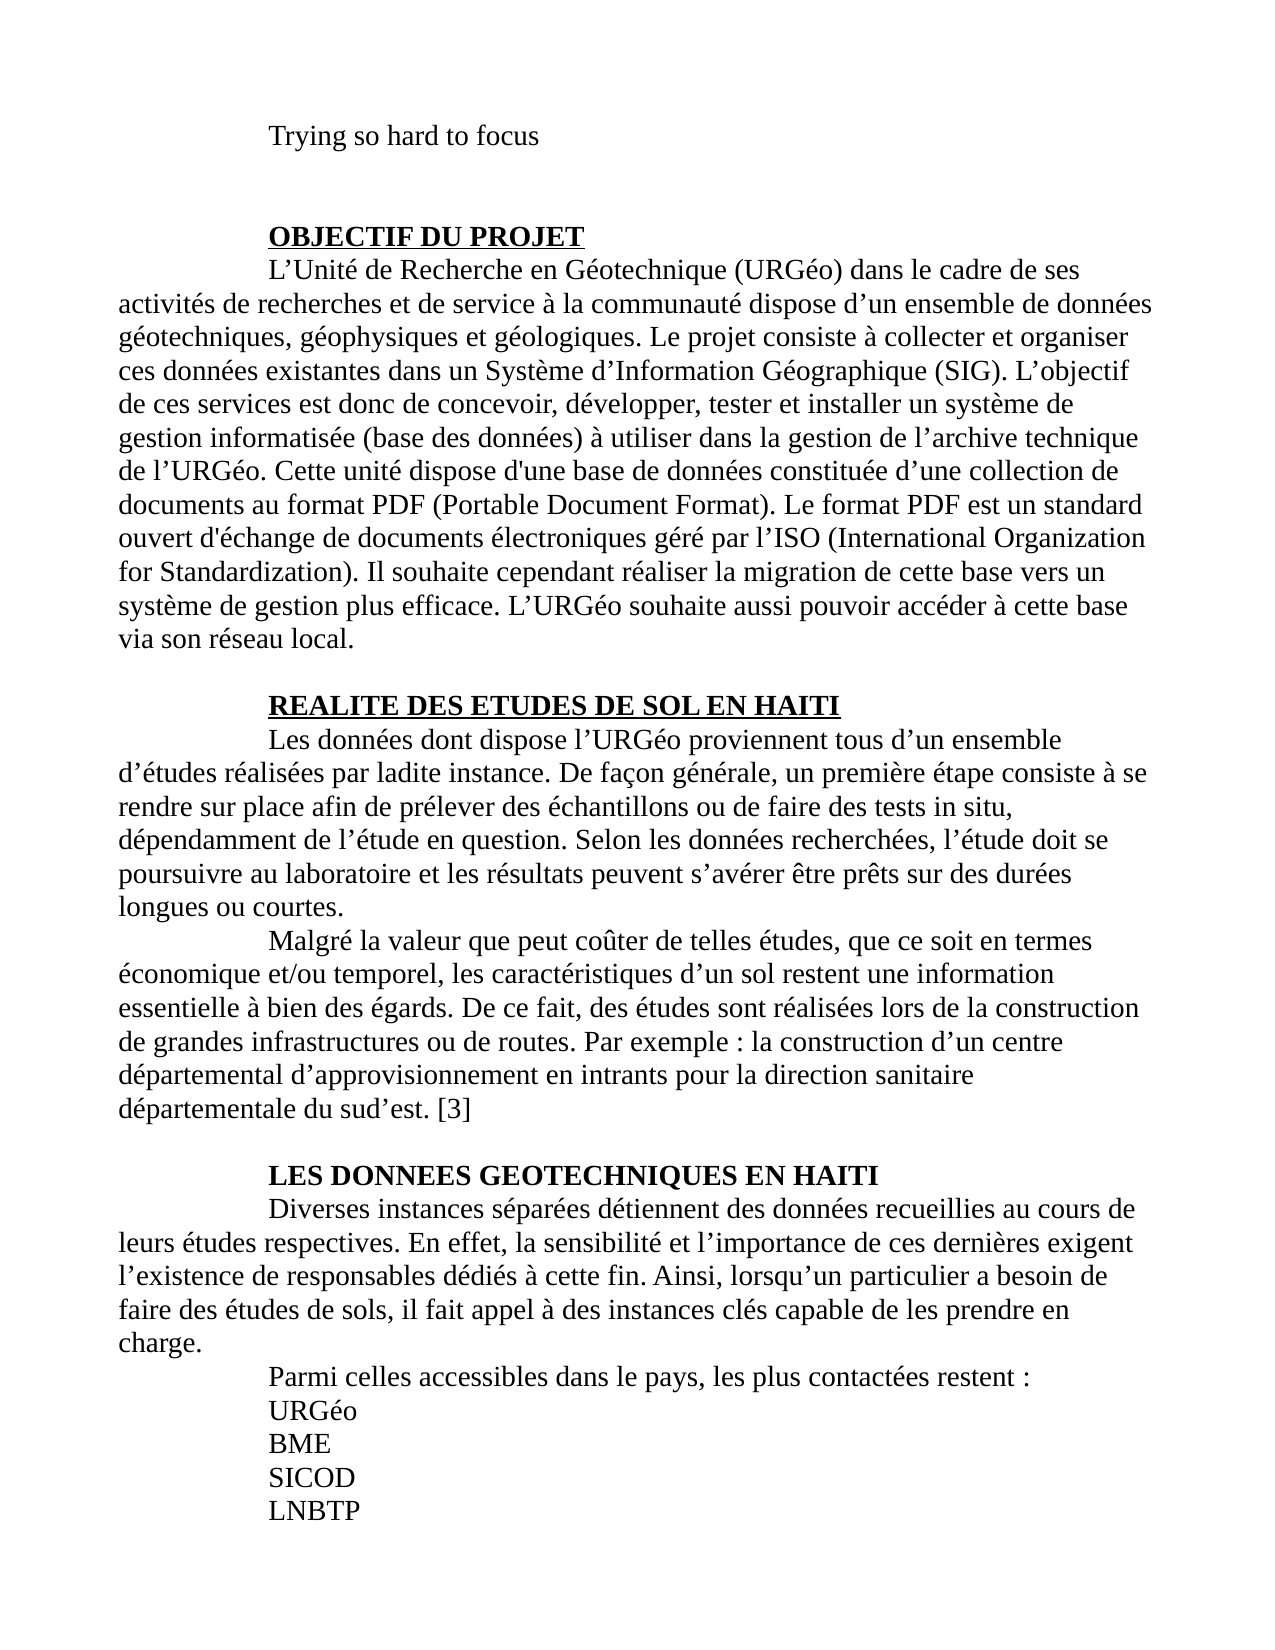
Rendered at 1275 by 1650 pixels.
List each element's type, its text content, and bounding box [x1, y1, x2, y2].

text Malgré la valeur que peut coûter de telles études, que ce soit en termes économique et/ou temporel, les caractéristiques d’un sol restent une information essentielle à bien des égards. De ce fait, des études sont réalisées lors de la construction de grandes infrastructures ou de routes. Par exemple : la construction d’un centre départemental d’approvisionnement en intrants pour la direction sanitaire départementale du sud’est. [3] [118, 923, 1157, 1124]
text L’Unité de Recherche en Géotechnique (URGéo) dans le cadre de ses activités de recherches et de service à la communauté dispose d’un ensemble de données géotechniques, géophysiques et géologiques. Le projet consiste à collecter et organiser ces données existantes dans un Système d’Information Géographique (SIG). L’objectif de ces services est donc de concevoir, développer, tester et installer un système de gestion informatisée (base des données) à utiliser dans la gestion de l’archive technique de l’URGéo. Cette unité dispose d'une base de données constituée d’une collection de documents au format PDF (Portable Document Format). Le format PDF est un standard ouvert d'échange de documents électroniques géré par l’ISO (International Organization for Standardization). Il souhaite cependant réaliser la migration de cette base vers un système de gestion plus efficace. L’URGéo souhaite aussi pouvoir accéder à cette base via son réseau local. [118, 252, 1157, 655]
text URGéo [118, 1393, 1157, 1426]
text Parmi celles accessibles dans le pays, les plus contactées restent : [118, 1359, 1157, 1393]
text Diverses instances séparées détiennent des données recueillies au cours de leurs études respectives. En effet, la sensibilité et l’importance de ces dernières exigent l’existence de responsables dédiés à cette fin. Ainsi, lorsqu’un particulier a besoin de faire des études de sols, il fait appel à des instances clés capable de les prendre en charge. [118, 1191, 1157, 1359]
text SICOD [118, 1460, 1157, 1493]
text REALITE DES ETUDES DE SOL EN HAITI [118, 688, 1157, 722]
text Trying so hard to focus [118, 118, 1157, 152]
text OBJECTIF DU PROJET [118, 219, 1157, 252]
text Les données dont dispose l’URGéo proviennent tous d’un ensemble d’études réalisées par ladite instance. De façon générale, un première étape consiste à se rendre sur place afin de prélever des échantillons ou de faire des tests in situ, dépendamment de l’étude en question. Selon les données recherchées, l’étude doit se poursuivre au laboratoire et les résultats peuvent s’avérer être prêts sur des durées longues ou courtes. [118, 722, 1157, 923]
text LNBTP [118, 1493, 1157, 1527]
text LES DONNEES GEOTECHNIQUES EN HAITI [118, 1158, 1157, 1191]
text BME [118, 1426, 1157, 1460]
